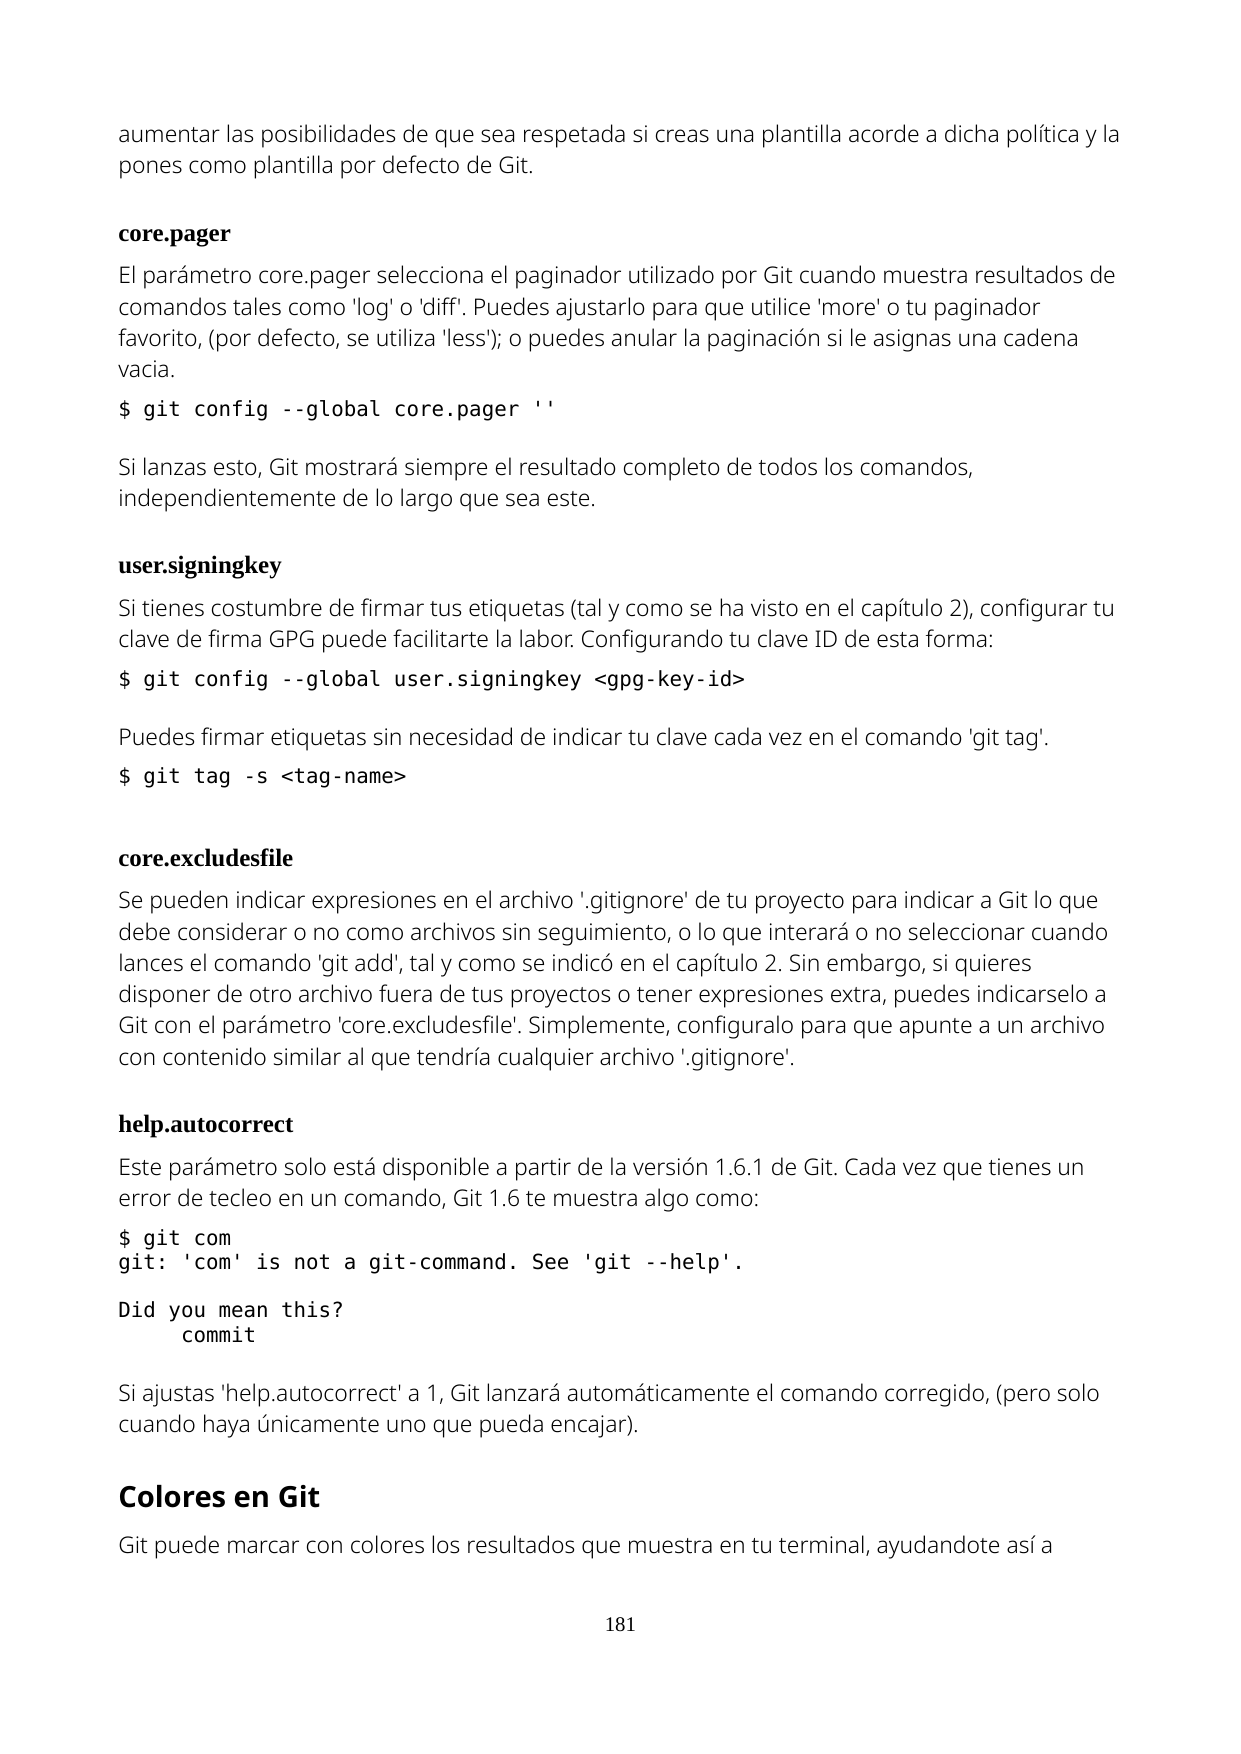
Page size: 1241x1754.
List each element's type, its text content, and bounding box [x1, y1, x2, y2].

subtitle user.signingkey [118, 551, 1122, 579]
subtitle help.autocorrect [118, 1109, 1122, 1138]
text aumentar las posibilidades de que sea respetada si creas una plantilla acorde a dicha política y la pones como plantilla por defecto de Git. [118, 118, 1122, 181]
text commit [118, 1323, 1122, 1347]
text Si ajustas 'help.autocorrect' a 1, Git lanzará automáticamente el comando corregido, (pero solo cuando haya únicamente uno que pueda encajar). [118, 1376, 1122, 1439]
text $ git config --global core.pager '' [118, 397, 1122, 421]
text Did you mean this? [118, 1298, 1122, 1323]
text Puedes firmar etiquetas sin necesidad de indicar tu clave cada vez en el comando 'git tag'. [118, 721, 1122, 752]
text $ git config --global user.signingkey <gpg-key-id> [118, 667, 1122, 691]
text Si lanzas esto, Git mostrará siempre el resultado completo de todos los comandos, independientemente de lo largo que sea este. [118, 451, 1122, 513]
text Este parámetro solo está disponible a partir de la versión 1.6.1 de Git. Cada vez que tienes un error de tecleo en un comando, Git 1.6 te muestra algo como: [118, 1151, 1122, 1213]
text El parámetro core.pager selecciona el paginador utilizado por Git cuando muestra resultados de comandos tales como 'log' o 'diff'. Puedes ajustarlo para que utilice 'more' o tu paginador favorito, (por defecto, se utiliza 'less'); o puedes anular la paginación si le asignas una cadena vacia. [118, 259, 1122, 384]
subtitle Colores en Git [118, 1476, 1122, 1516]
text $ git tag -s <tag-name> [118, 764, 1122, 789]
text git: 'com' is not a git-command. See 'git --help'. [118, 1250, 1122, 1274]
text Si tienes costumbre de firmar tus etiquetas (tal y como se ha visto en el capítulo 2), configurar tu clave de firma GPG puede facilitarte la labor. Configurando tu clave ID de esta forma: [118, 592, 1122, 654]
text Git puede marcar con colores los resultados que muestra en tu terminal, ayudandote así a [118, 1529, 1122, 1560]
subtitle core.pager [118, 218, 1122, 247]
subtitle core.excludesfile [118, 843, 1122, 872]
text Se pueden indicar expresiones en el archivo '.gitignore' de tu proyecto para indicar a Git lo que debe considerar o no como archivos sin seguimiento, o lo que interará o no seleccionar cuando lances el comando 'git add', tal y como se indicó en el capítulo 2. Sin embargo, si quieres disponer de otro archivo fuera de tus proyectos o tener expresiones extra, puedes indicarselo a Git con el parámetro 'core.excludesfile'. Simplemente, configuralo para que apunte a un archivo con contenido similar al que tendría cualquier archivo '.gitignore'. [118, 884, 1122, 1072]
text $ git com [118, 1226, 1122, 1250]
